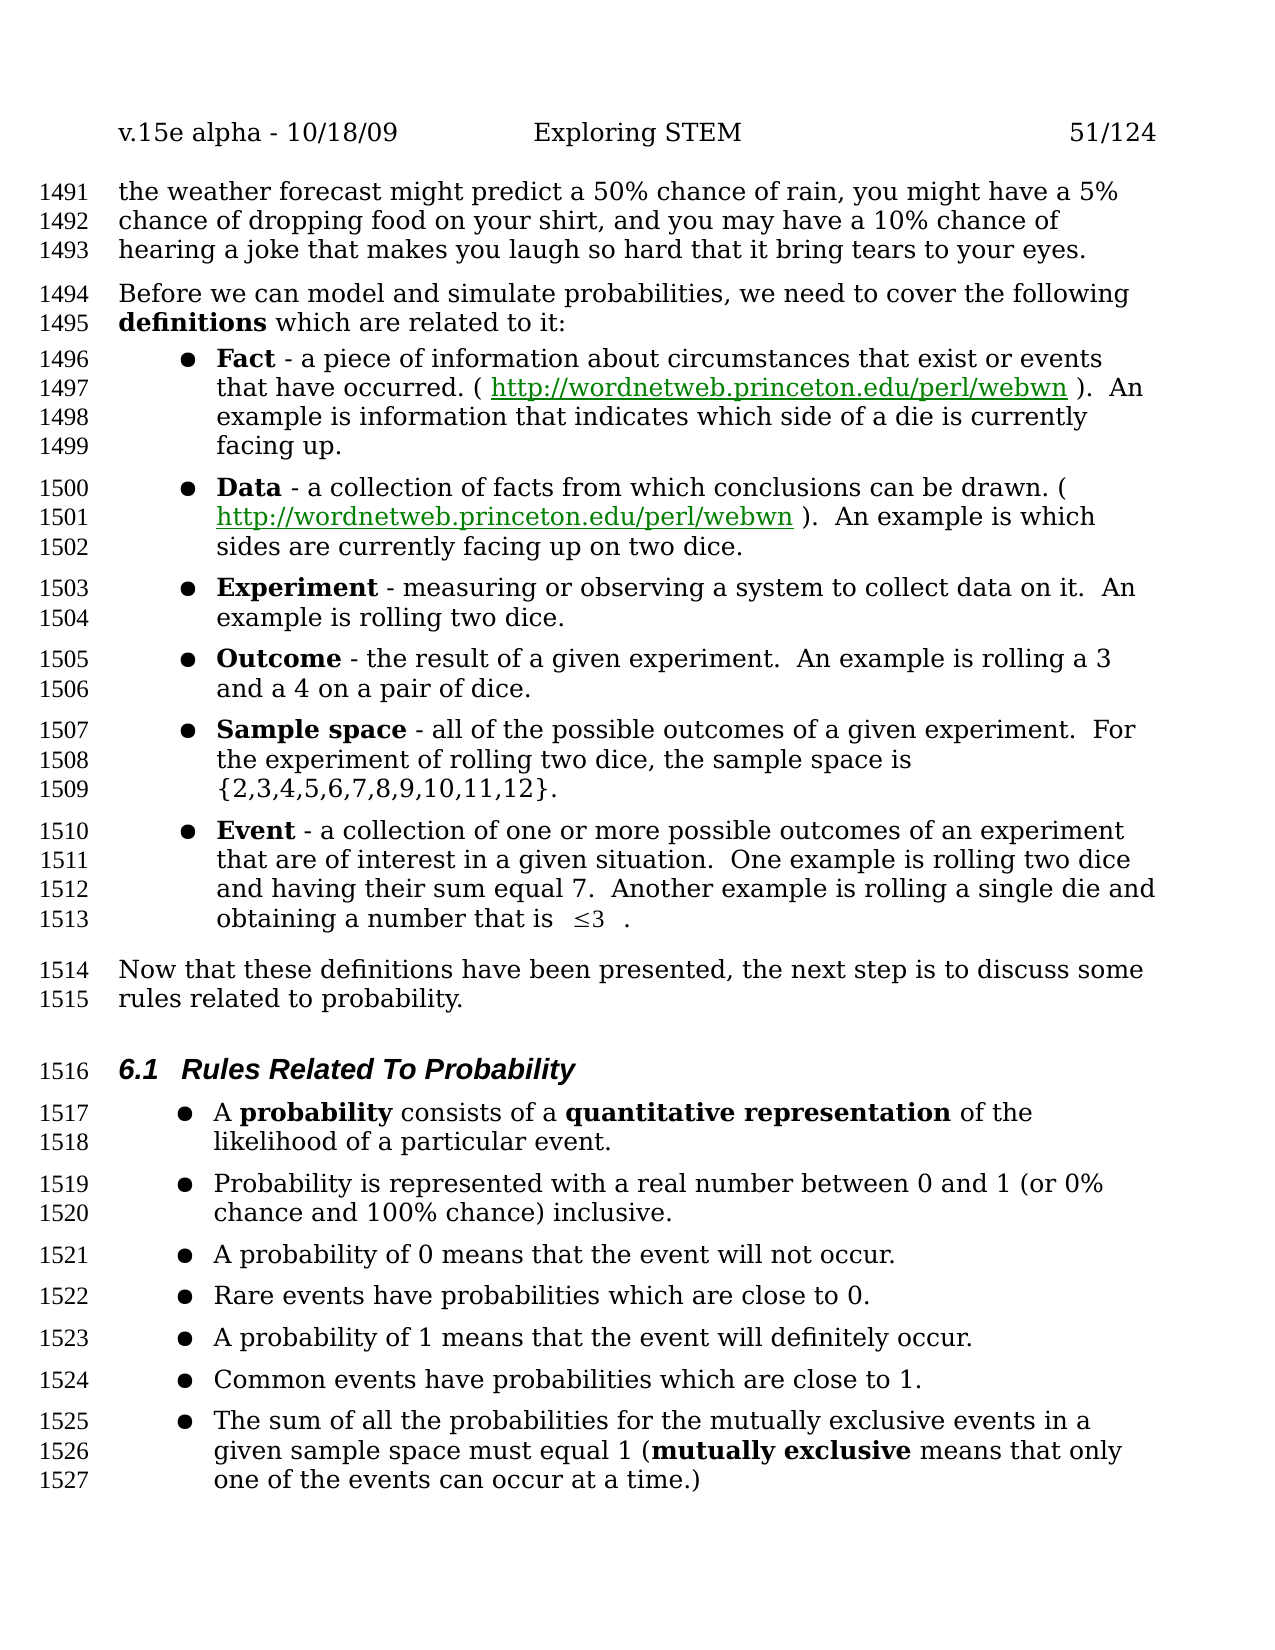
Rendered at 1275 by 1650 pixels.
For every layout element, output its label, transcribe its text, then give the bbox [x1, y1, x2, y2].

list A probability of 0 means that the event will not occur. [175, 1240, 1157, 1269]
list The sum of all the probabilities for the mutually exclusive events in a given sample space must equal 1 (mutually exclusive means that only one of the events can occur at a time.) [175, 1406, 1157, 1494]
text Before we can model and simulate probabilities, we need to cover the following definitions which are related to it: [118, 279, 1157, 338]
list Event - a collection of one or more possible outcomes of an experiment that are of interest in a given situation. One example is rolling two dice and having their sum equal 7. Another example is rolling a single die and obtaining a number that is. [178, 816, 1157, 933]
text the weather forecast might predict a 50% chance of rain, you might have a 5% chance of dropping food on your shirt, and you may have a 10% chance of hearing a joke that makes you laugh so hard that it bring tears to your eyes. [118, 177, 1157, 264]
text Now that these definitions have been presented, the next step is to discuss some rules related to probability. [118, 955, 1157, 1013]
list Experiment - measuring or observing a system to collect data on it. An example is rolling two dice. [178, 573, 1157, 632]
list A probability of 1 means that the event will definitely occur. [175, 1323, 1157, 1352]
subtitle Rules Related To Probability [118, 1052, 1157, 1086]
list Data - a collection of facts from which conclusions can be drawn. ( http://wordnetweb.princeton.edu/perl/webwn ). An example is which sides are currently facing up on two dice. [178, 473, 1157, 561]
list Common events have probabilities which are close to 1. [175, 1365, 1157, 1394]
list A probability consists of a quantitative representation of the likelihood of a particular event. [175, 1098, 1157, 1156]
list Outcome - the result of a given experiment. An example is rolling a 3 and a 4 on a pair of dice. [178, 644, 1157, 703]
list Rare events have probabilities which are close to 0. [175, 1281, 1157, 1311]
list Fact - a piece of information about circumstances that exist or events that have occurred. ( http://wordnetweb.princeton.edu/perl/webwn ). An example is information that indicates which side of a die is currently facing up. [178, 344, 1157, 461]
list Probability is represented with a real number between 0 and 1 (or 0% chance and 100% chance) inclusive. [175, 1169, 1157, 1227]
list Sample space - all of the possible outcomes of a given experiment. For the experiment of rolling two dice, the sample space is {2,3,4,5,6,7,8,9,10,11,12}. [178, 716, 1157, 803]
